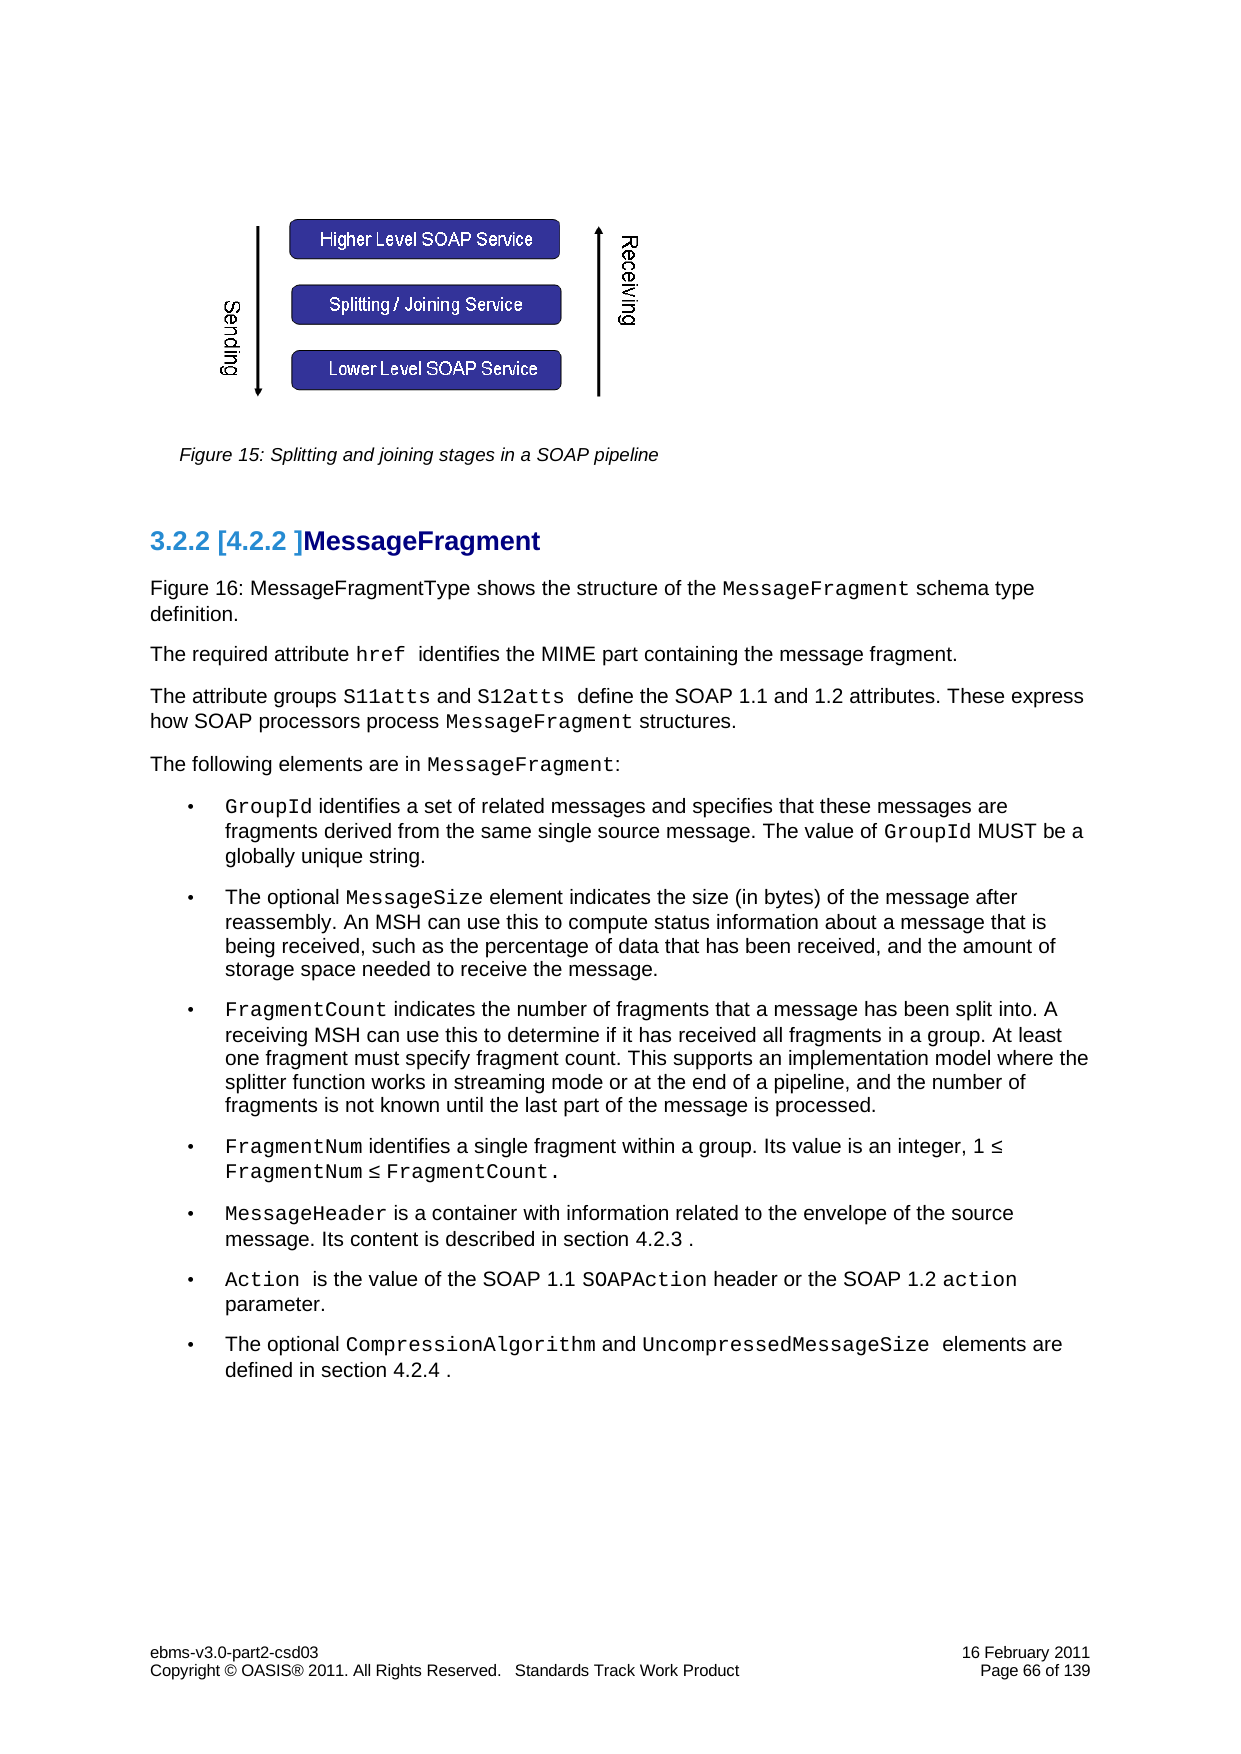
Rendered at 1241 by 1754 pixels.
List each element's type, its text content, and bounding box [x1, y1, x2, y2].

text Figure 15: Splitting and joining stages in a SOAP pipeline [179, 162, 1061, 466]
list MessageHeader is a container with information related to the envelope of the source message. Its content is described in section 4.2.3 . [187, 1202, 1090, 1251]
text The attribute groups S11atts and S12atts define the SOAP 1.1 and 1.2 attributes. These express how SOAP processors process MessageFragment structures. [150, 684, 1090, 735]
text The following elements are in MessageFragment: [150, 752, 1090, 777]
list The optional MessageSize element indicates the size (in bytes) of the message after reassembly. An MSH can use this to compute status information about a message that is being received, such as the percentage of data that has been received, and the amount of storage space needed to receive the message. [187, 885, 1090, 981]
list Action is the value of the SOAP 1.1 SOAPAction header or the SOAP 1.2 action parameter. [187, 1267, 1090, 1316]
list GroupId identifies a set of related messages and specifies that these messages are fragments derived from the same single source message. The value of GroupId MUST be a globally unique string. [187, 794, 1090, 868]
list The optional CompressionAlgorithm and UncompressedMessageSize elements are defined in section 4.2.4 . [187, 1333, 1090, 1382]
list FragmentCount indicates the number of fragments that a message has been split into. A receiving MSH can use this to determine if it has received all fragments in a group. At least one fragment must specify fragment count. This supports an implementation model where the splitter function works in streaming mode or at the end of a pipeline, and the number of fragments is not known until the last part of the message is processed. [187, 998, 1090, 1117]
text [179, 150, 1061, 162]
subtitle MessageFragment [150, 526, 1090, 556]
list FragmentNum identifies a single fragment within a group. Its value is an integer, 1 ≤ FragmentNum ≤ FragmentCount. [187, 1134, 1090, 1185]
text The required attribute href identifies the MIME part containing the message fragment. [150, 642, 1090, 668]
text Figure 16: MessageFragmentType shows the structure of the MessageFragment schema type definition. [150, 577, 1090, 626]
